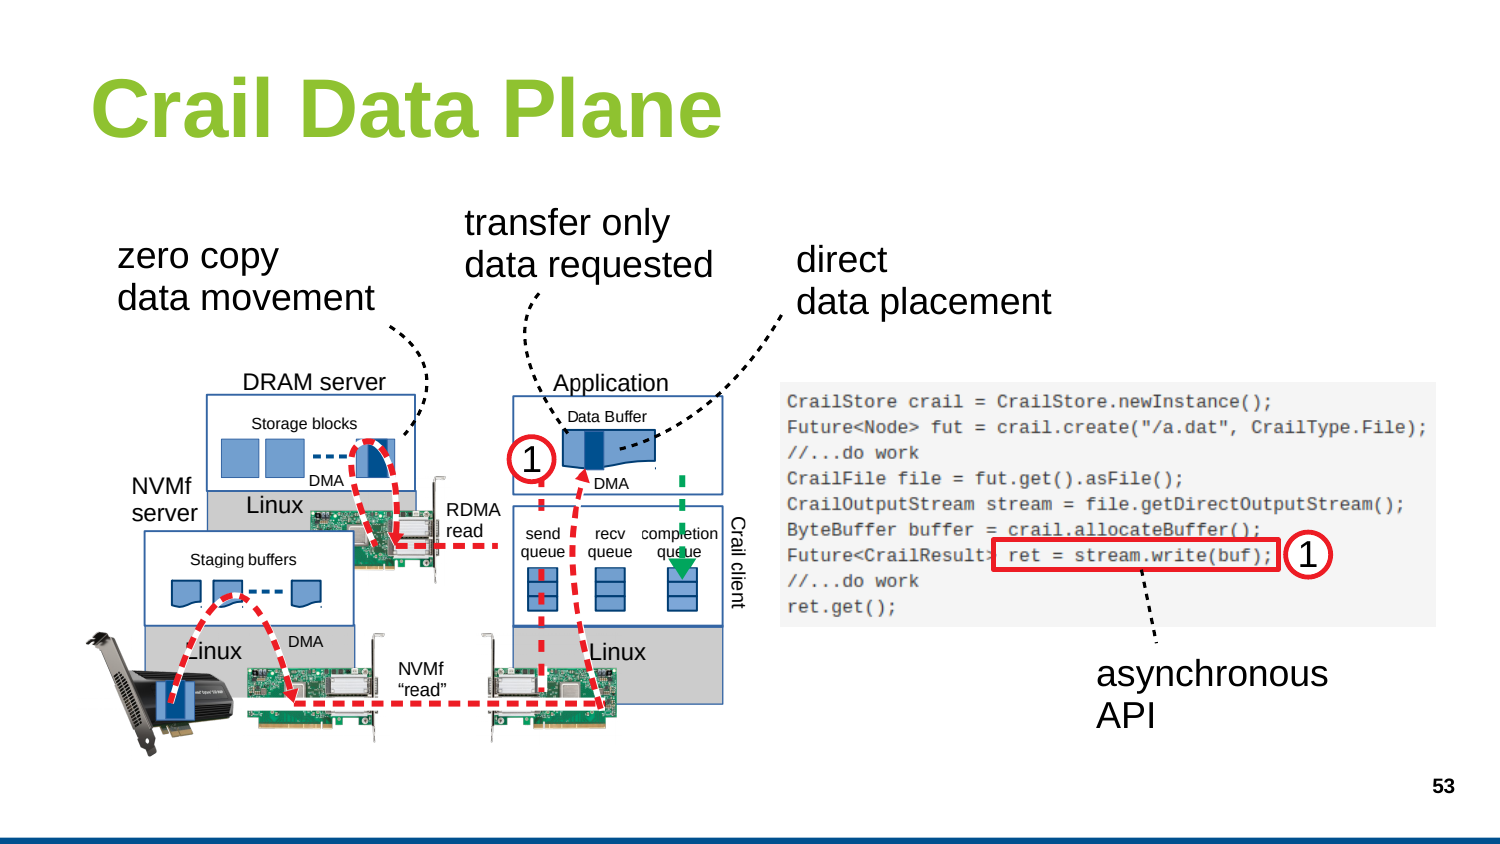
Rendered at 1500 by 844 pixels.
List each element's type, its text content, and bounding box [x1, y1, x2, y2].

text_box 1 [509, 436, 555, 482]
picture [780, 382, 1436, 627]
text_box asynchronous API [1081, 645, 1344, 745]
text_box direct data placement [781, 230, 1067, 330]
text_box 1 [1285, 532, 1331, 578]
text_box transfer only data requested [449, 194, 729, 294]
title Crail Data Plane [75, 33, 1426, 175]
picture [76, 373, 746, 763]
text_box zero copy data movement [102, 227, 390, 327]
